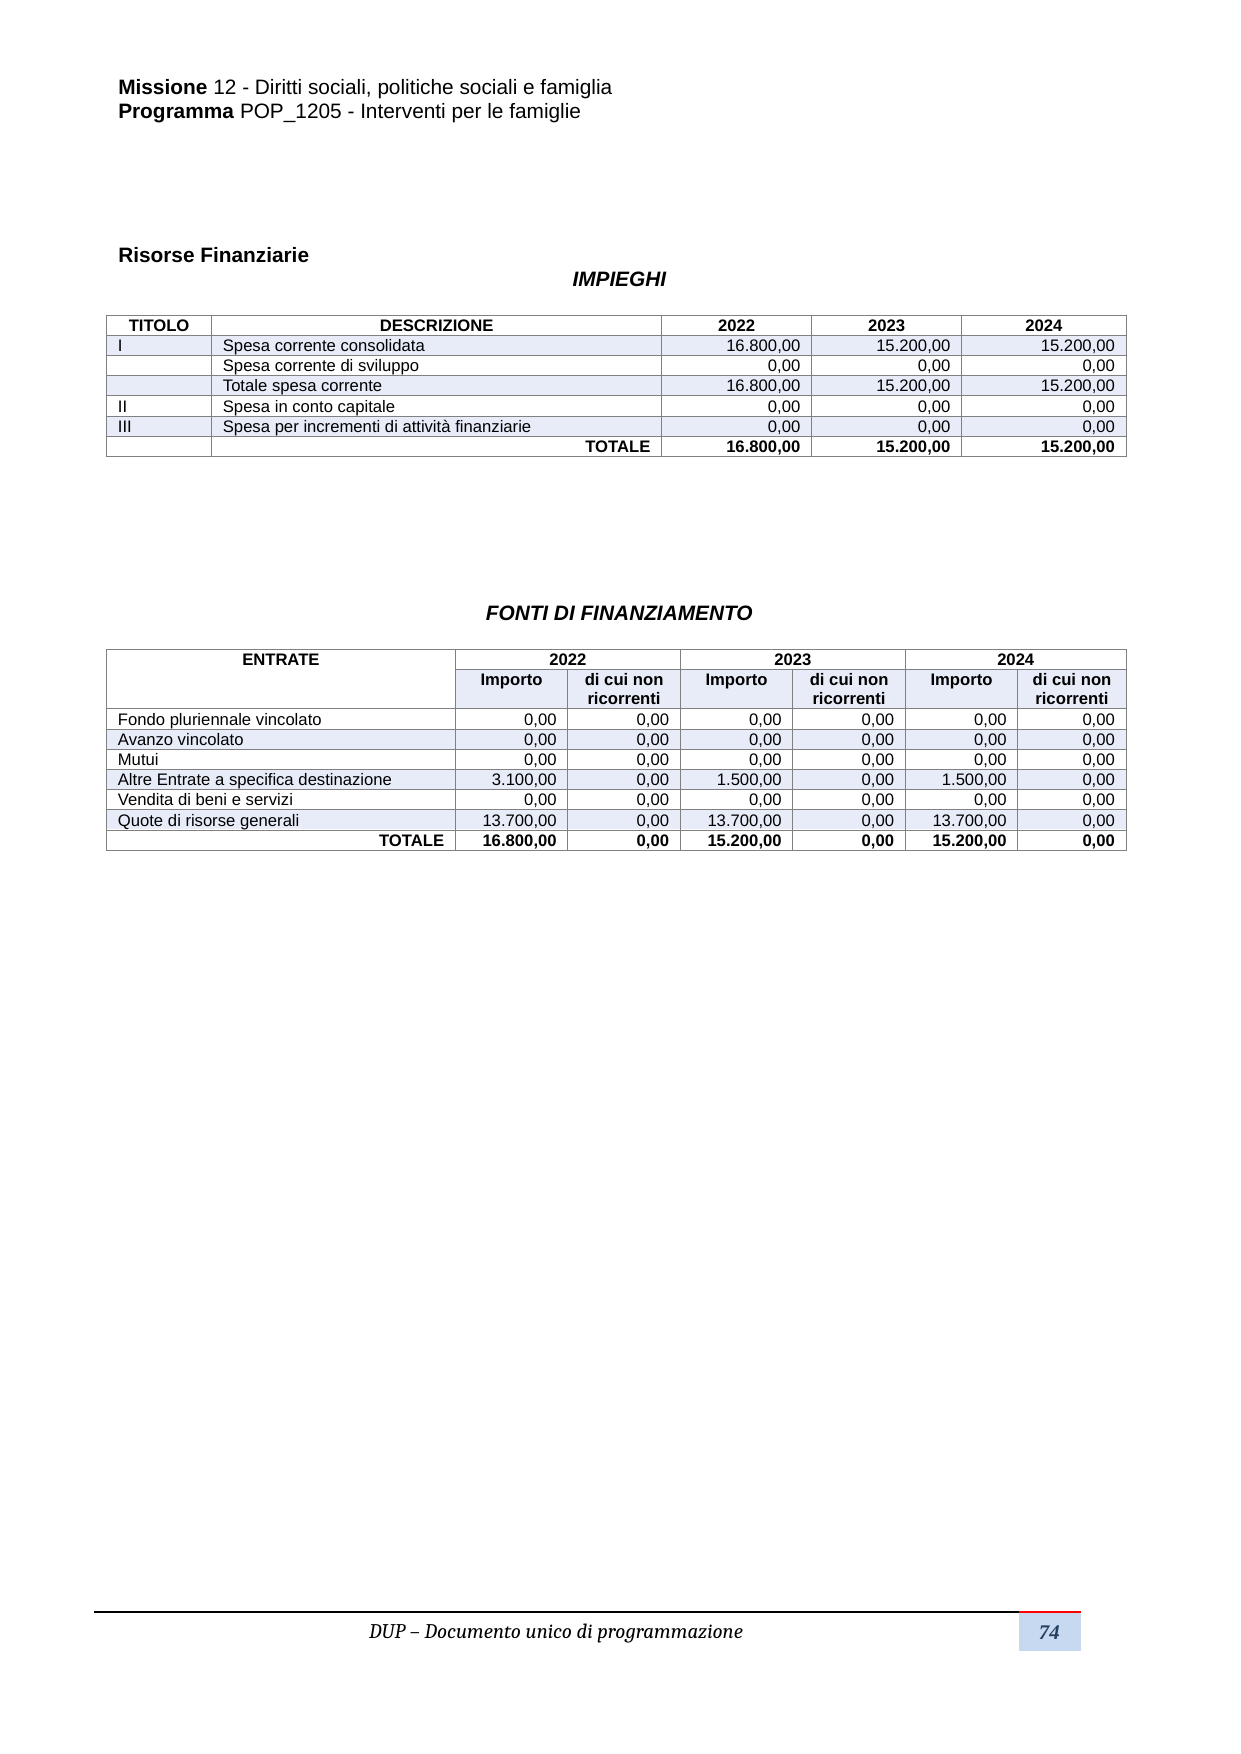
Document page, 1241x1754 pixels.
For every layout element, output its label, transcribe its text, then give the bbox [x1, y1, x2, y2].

text Missione 12 - Diritti sociali, politiche sociali e famiglia [118, 75, 1122, 99]
table_cell 0,00 [1018, 831, 1126, 850]
table_cell 0,00 [568, 770, 680, 789]
table_cell 0,00 [906, 790, 1017, 809]
table_header 2024 [962, 316, 1126, 335]
table_header ENTRATE [107, 650, 455, 708]
table_cell Spesa corrente consolidata [212, 336, 661, 355]
table_cell 0,00 [793, 750, 905, 769]
text IMPIEGHI [118, 267, 1122, 291]
table_cell 0,00 [568, 810, 680, 829]
table_header DESCRIZIONE [212, 316, 661, 335]
table_header 2023 [681, 650, 905, 669]
table_cell 0,00 [662, 417, 811, 436]
table_cell 0,00 [456, 790, 567, 809]
table_cell 0,00 [456, 730, 567, 749]
table_cell Altre Entrate a specifica destinazione [107, 770, 455, 789]
table_cell 13.700,00 [906, 810, 1017, 829]
table_cell III [107, 417, 211, 436]
table_cell Spesa corrente di sviluppo [212, 356, 661, 375]
table_cell 0,00 [793, 831, 905, 850]
table_cell 0,00 [681, 709, 792, 728]
table_cell Vendita di beni e servizi [107, 790, 455, 809]
table_cell 0,00 [568, 730, 680, 749]
table_cell 0,00 [456, 709, 567, 728]
text Programma POP_1205 - Interventi per le famiglie [118, 99, 1122, 123]
table_cell 1.500,00 [681, 770, 792, 789]
table_header TITOLO [107, 316, 211, 335]
table_cell 0,00 [812, 417, 961, 436]
table_cell 15.200,00 [962, 336, 1126, 355]
table_header 2022 [456, 650, 680, 669]
table_cell TOTALE [212, 437, 661, 456]
table_cell [107, 437, 211, 456]
table_cell 0,00 [906, 709, 1017, 728]
table_cell 0,00 [662, 396, 811, 416]
table_cell 0,00 [456, 750, 567, 769]
table_cell 15.200,00 [906, 831, 1017, 850]
table_cell Importo [906, 670, 1017, 708]
table_header 2024 [906, 650, 1126, 669]
table_cell Mutui [107, 750, 455, 769]
table_cell 15.200,00 [812, 336, 961, 355]
table_header 2022 [662, 316, 811, 335]
table_cell Fondo pluriennale vincolato [107, 709, 455, 728]
table_cell di cui non ricorrenti [1018, 670, 1126, 708]
table_cell Importo [681, 670, 792, 708]
table_cell 0,00 [681, 790, 792, 809]
table_header 2023 [812, 316, 961, 335]
table_cell 0,00 [793, 790, 905, 809]
table_cell Importo [456, 670, 567, 708]
table_cell 0,00 [681, 750, 792, 769]
table_cell di cui non ricorrenti [568, 670, 680, 708]
table_cell Totale spesa corrente [212, 376, 661, 395]
table_cell 16.800,00 [662, 376, 811, 395]
table_cell 16.800,00 [662, 336, 811, 355]
table_cell 0,00 [681, 730, 792, 749]
table_cell 0,00 [906, 730, 1017, 749]
table_cell 0,00 [812, 396, 961, 416]
table_cell 0,00 [793, 770, 905, 789]
table_cell 0,00 [1018, 750, 1126, 769]
table_cell 15.200,00 [681, 831, 792, 850]
table_cell 0,00 [1018, 790, 1126, 809]
table_cell Spesa per incrementi di attività finanziarie [212, 417, 661, 436]
table_cell 15.200,00 [962, 376, 1126, 395]
table_cell 0,00 [1018, 810, 1126, 829]
table_cell Quote di risorse generali [107, 810, 455, 829]
table_cell 0,00 [1018, 709, 1126, 728]
table_cell I [107, 336, 211, 355]
table_cell [107, 356, 211, 375]
table_cell 3.100,00 [456, 770, 567, 789]
table_cell 1.500,00 [906, 770, 1017, 789]
table_cell [107, 376, 211, 395]
table_cell 13.700,00 [456, 810, 567, 829]
table_cell 16.800,00 [662, 437, 811, 456]
table_cell 15.200,00 [812, 376, 961, 395]
table_cell 0,00 [906, 750, 1017, 769]
table_cell 13.700,00 [681, 810, 792, 829]
table_cell 0,00 [793, 709, 905, 728]
table_cell 15.200,00 [812, 437, 961, 456]
table_cell Spesa in conto capitale [212, 396, 661, 416]
table_cell 0,00 [962, 417, 1126, 436]
table_cell 0,00 [812, 356, 961, 375]
table_cell 0,00 [1018, 770, 1126, 789]
table_cell 0,00 [568, 750, 680, 769]
text FONTI DI FINANZIAMENTO [118, 601, 1122, 625]
table_cell TOTALE [107, 831, 455, 850]
table_cell 15.200,00 [962, 437, 1126, 456]
table_cell 0,00 [568, 831, 680, 850]
table_cell 16.800,00 [456, 831, 567, 850]
table_cell 0,00 [793, 730, 905, 749]
table_cell 0,00 [1018, 730, 1126, 749]
table_cell Avanzo vincolato [107, 730, 455, 749]
table_cell 0,00 [962, 396, 1126, 416]
table_cell 0,00 [793, 810, 905, 829]
table_cell 0,00 [568, 790, 680, 809]
table_cell 0,00 [568, 709, 680, 728]
table_cell di cui non ricorrenti [793, 670, 905, 708]
text Risorse Finanziarie [118, 243, 1122, 267]
table_cell II [107, 396, 211, 416]
table_cell 0,00 [962, 356, 1126, 375]
table_cell 0,00 [662, 356, 811, 375]
